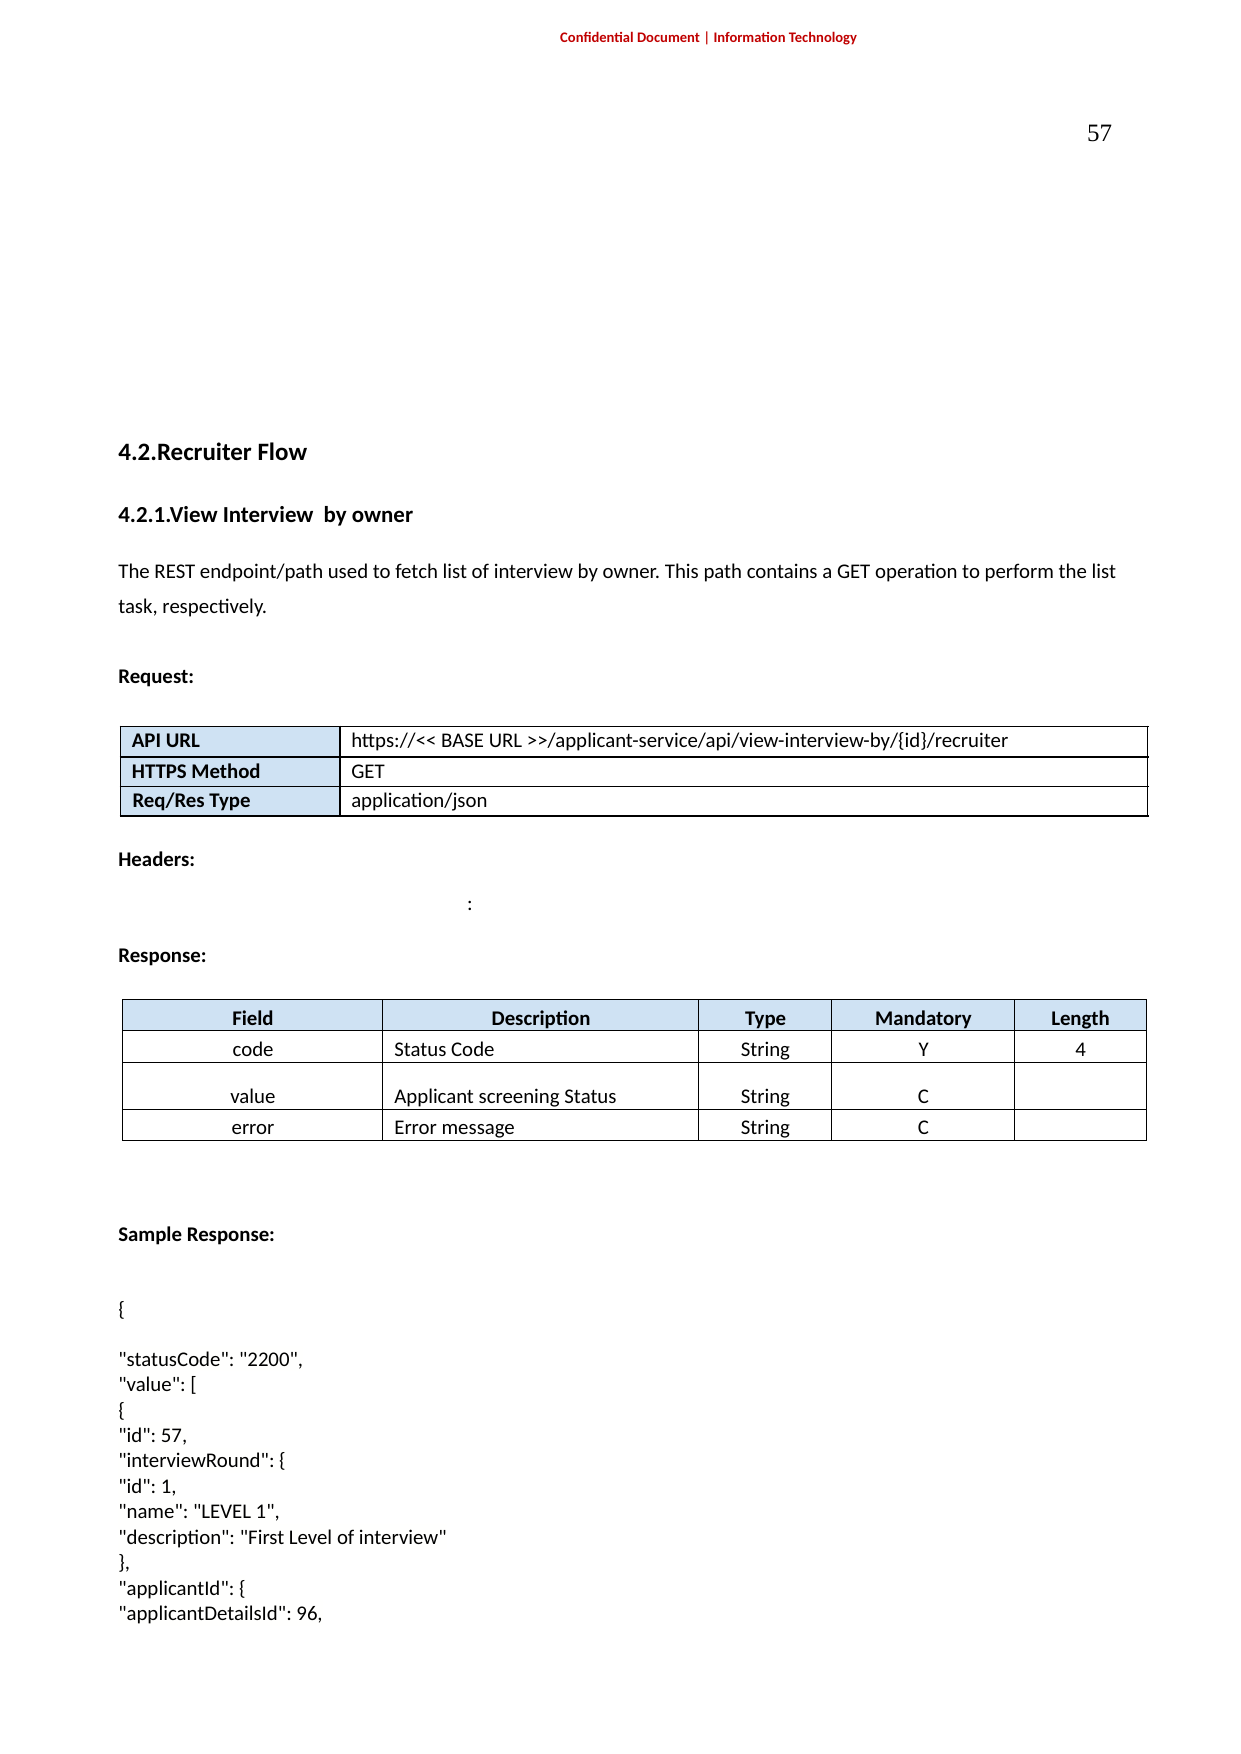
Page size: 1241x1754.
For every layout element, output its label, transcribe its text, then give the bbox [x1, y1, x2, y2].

text "value": [ [118, 1371, 1122, 1397]
text "description": "First Level of interview" [118, 1524, 1122, 1549]
table_header : [456, 890, 531, 917]
table_cell [1015, 1110, 1146, 1140]
table_cell value [123, 1063, 382, 1109]
table_header API URL [121, 727, 339, 756]
text "name": "LEVEL 1", [118, 1498, 1122, 1524]
text 4.2.1.View Interview by owner [118, 501, 1122, 528]
text Sample Response: [118, 1221, 1122, 1246]
text "id": 57, [118, 1422, 1122, 1448]
text "id": 1, [118, 1473, 1122, 1498]
table_cell GET [341, 758, 1147, 786]
text "interviewRound": { [118, 1448, 1122, 1473]
table_header https://<< BASE URL >>/applicant-service/api/view-interview-by/{id}/recruiter [341, 727, 1147, 756]
table_header Description [383, 1000, 698, 1030]
table_cell 4 [1015, 1031, 1146, 1062]
table_cell String [699, 1063, 831, 1109]
table_cell C [832, 1063, 1014, 1109]
table_cell Status Code [383, 1031, 698, 1062]
text Request: [118, 663, 1122, 688]
text { [118, 1397, 1122, 1422]
subtitle 4.2.Recruiter Flow [118, 436, 1122, 466]
table_cell Applicant screening Status [383, 1063, 698, 1109]
table_header Mandatory [832, 1000, 1014, 1030]
table_header [156, 890, 456, 917]
table_cell C [832, 1110, 1014, 1140]
table_cell Req/Res Type [121, 787, 339, 815]
table_header [531, 890, 1131, 917]
text "applicantId": { [118, 1575, 1122, 1600]
table_header Field [123, 1000, 382, 1030]
table_cell code [123, 1031, 382, 1062]
text Headers: [118, 817, 1122, 871]
table_cell Error message [383, 1110, 698, 1140]
table_cell error [123, 1110, 382, 1140]
table_cell Y [832, 1031, 1014, 1062]
subtitle Response: [118, 942, 1122, 967]
table_cell [1015, 1063, 1146, 1109]
table_header Type [699, 1000, 831, 1030]
table_header Length [1015, 1000, 1146, 1030]
table_cell application/json [341, 787, 1147, 815]
text { [118, 1296, 1122, 1321]
table_cell String [699, 1110, 831, 1140]
text }, [118, 1549, 1122, 1575]
text "applicantDetailsId": 96, [118, 1600, 1122, 1626]
text The REST endpoint/path used to fetch list of interview by owner. This path contains a GET operation to perform the list task, respectively. [118, 558, 1122, 618]
text "statusCode": "2200", [118, 1346, 1122, 1371]
table_cell HTTPS Method [121, 758, 339, 786]
table_cell String [699, 1031, 831, 1062]
